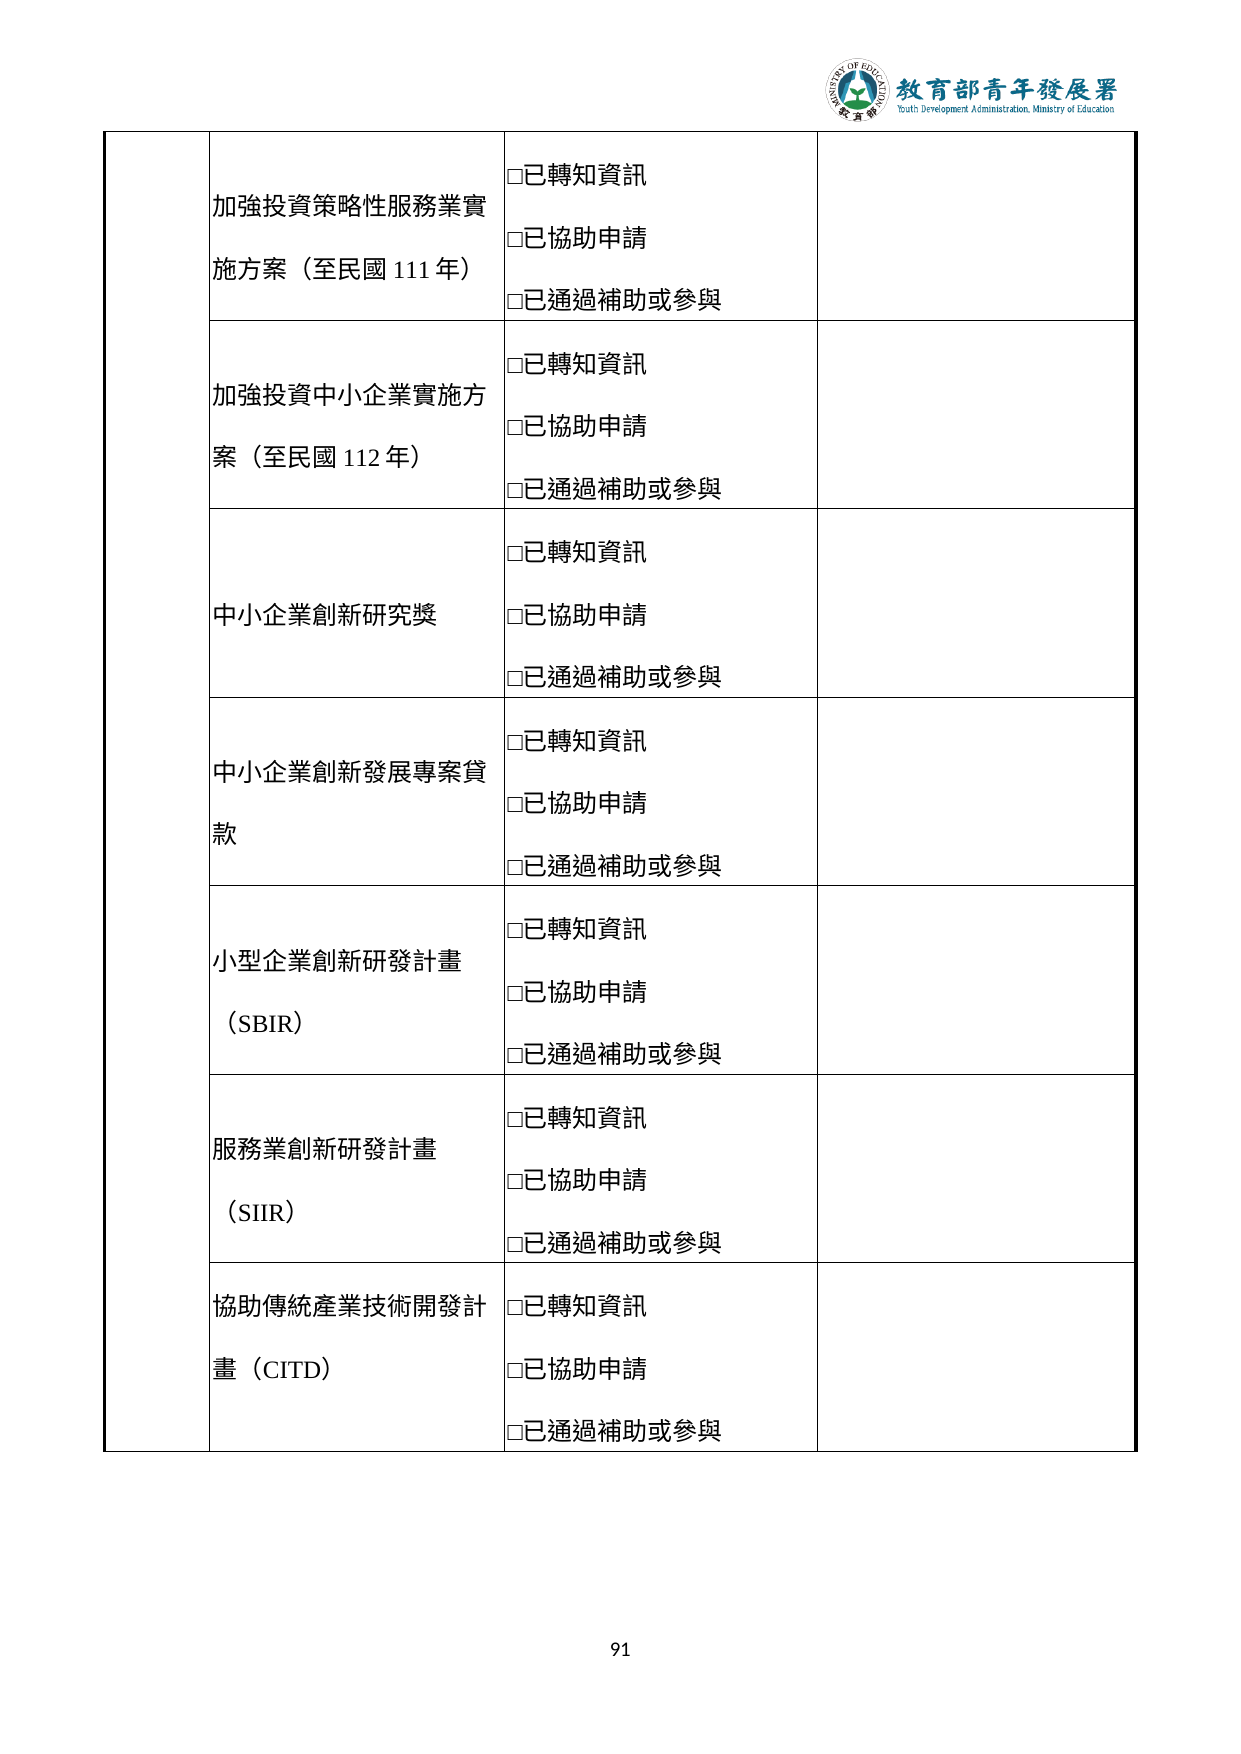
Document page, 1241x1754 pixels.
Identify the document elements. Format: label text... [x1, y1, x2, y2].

table_cell [818, 886, 1134, 1074]
table_cell [818, 509, 1134, 697]
table_cell [818, 132, 1134, 319]
table_cell [106, 132, 209, 1451]
table_cell 小型企業創新研發計畫（SBIR） [210, 886, 504, 1074]
table_cell [818, 1263, 1134, 1451]
table_cell 加強投資中小企業實施方案（至民國112年） [210, 321, 504, 508]
table_cell □已轉知資訊 □已協助申請 □已通過補助或參與 [505, 509, 817, 697]
table_cell □已轉知資訊 □已協助申請 □已通過補助或參與 [505, 1263, 817, 1451]
table_cell □已轉知資訊 □已協助申請 □已通過補助或參與 [505, 886, 817, 1074]
table_cell □已轉知資訊 □已協助申請 □已通過補助或參與 [505, 321, 817, 508]
table_cell □已轉知資訊 □已協助申請 □已通過補助或參與 [505, 132, 817, 319]
table_cell 服務業創新研發計畫（SIIR） [210, 1075, 504, 1262]
table_cell [818, 321, 1134, 508]
table_cell 中小企業創新研究獎 [210, 509, 504, 697]
table_cell 加強投資策略性服務業實施方案（至民國111年） [210, 132, 504, 319]
table_cell [818, 1075, 1134, 1262]
table_cell 協助傳統產業技術開發計畫（CITD） [210, 1263, 504, 1451]
table_cell [818, 698, 1134, 885]
table_cell □已轉知資訊 □已協助申請 □已通過補助或參與 [505, 1075, 817, 1262]
table_cell □已轉知資訊 □已協助申請 □已通過補助或參與 [505, 698, 817, 885]
table_cell 中小企業創新發展專案貸款 [210, 698, 504, 885]
